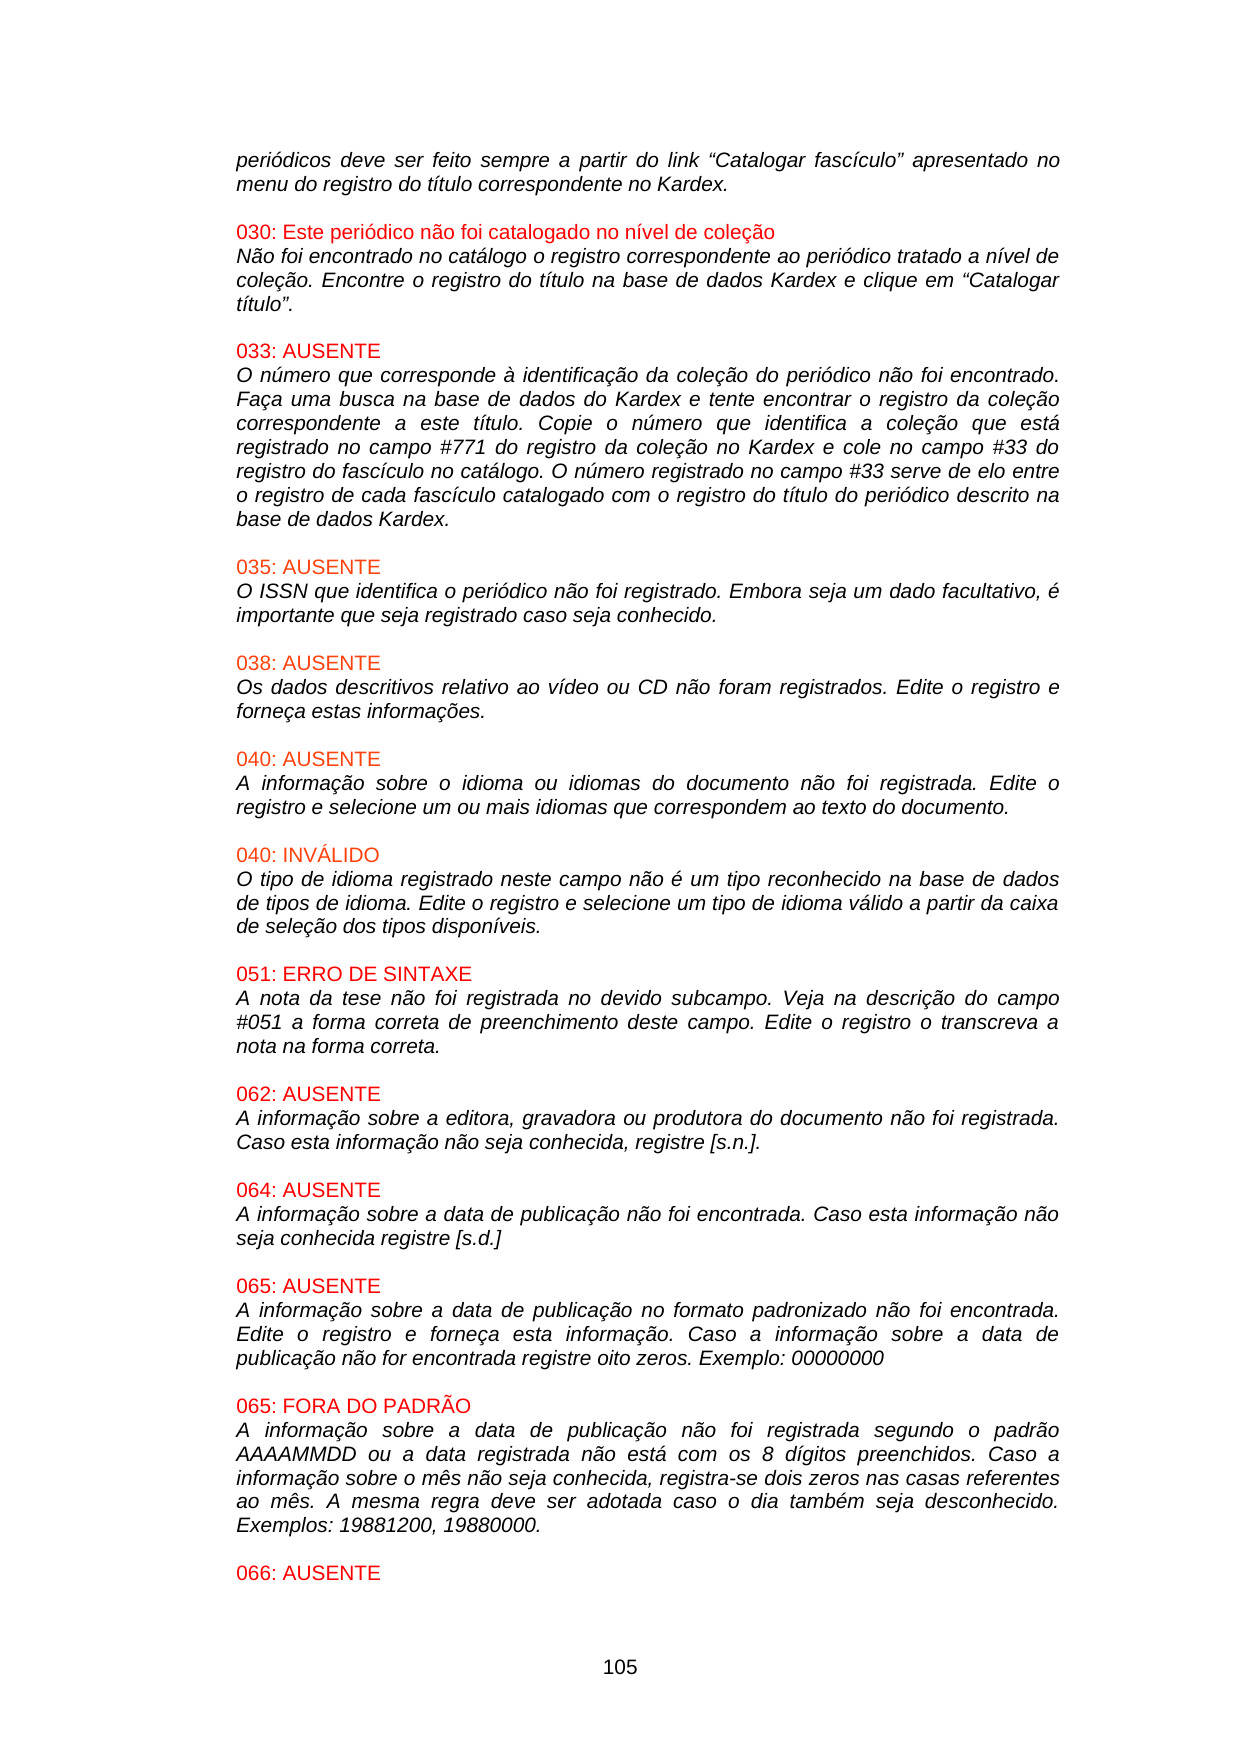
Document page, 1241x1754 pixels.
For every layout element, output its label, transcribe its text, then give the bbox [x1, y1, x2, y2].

text 065: AUSENTE [236, 1274, 1063, 1298]
text A nota da tese não foi registrada no devido subcampo. Veja na descrição do campo #051 a forma correta de preenchimento deste campo. Edite o registro o transcreva a nota na forma correta. [236, 986, 1063, 1058]
text A informação sobre a data de publicação no formato padronizado não foi encontrada. Edite o registro e forneça esta informação. Caso a informação sobre a data de publicação não for encontrada registre oito zeros. Exemplo: 00000000 [236, 1298, 1063, 1369]
text 064: AUSENTE [236, 1178, 1063, 1202]
text 030: Este periódico não foi catalogado no nível de coleção [236, 219, 1063, 243]
text A informação sobre a editora, gravadora ou produtora do documento não foi registrada. Caso esta informação não seja conhecida, registre [s.n.]. [236, 1106, 1063, 1154]
text 040: AUSENTE [236, 747, 1063, 771]
text 038: AUSENTE [236, 651, 1063, 675]
text 035: AUSENTE [236, 555, 1063, 579]
text 062: AUSENTE [236, 1082, 1063, 1106]
text 033: AUSENTE [236, 339, 1063, 363]
text 051: ERRO DE SINTAXE [236, 962, 1063, 986]
text 040: INVÁLIDO [236, 842, 1063, 866]
text A informação sobre a data de publicação não foi registrada segundo o padrão AAAAMMDD ou a data registrada não está com os 8 dígitos preenchidos. Caso a informação sobre o mês não seja conhecida, registra-se dois zeros nas casas referentes ao mês. A mesma regra deve ser adotada caso o dia também seja desconhecido. Exemplos: 19881200, 19880000. [236, 1417, 1063, 1537]
text O número que corresponde à identificação da coleção do periódico não foi encontrado. Faça uma busca na base de dados do Kardex e tente encontrar o registro da coleção correspondente a este título. Copie o número que identifica a coleção que está registrado no campo #771 do registro da coleção no Kardex e cole no campo #33 do registro do fascículo no catálogo. O número registrado no campo #33 serve de elo entre o registro de cada fascículo catalogado com o registro do título do periódico descrito na base de dados Kardex. [236, 363, 1063, 531]
text 066: AUSENTE [236, 1561, 1063, 1585]
text A informação sobre a data de publicação não foi encontrada. Caso esta informação não seja conhecida registre [s.d.] [236, 1202, 1063, 1250]
text A informação sobre o idioma ou idiomas do documento não foi registrada. Edite o registro e selecione um ou mais idiomas que correspondem ao texto do documento. [236, 771, 1063, 818]
text periódicos deve ser feito sempre a partir do link “Catalogar fascículo” apresentado no menu do registro do título correspondente no Kardex. [236, 148, 1063, 196]
text Não foi encontrado no catálogo o registro correspondente ao periódico tratado a nível de coleção. Encontre o registro do título na base de dados Kardex e clique em “Catalogar título”. [236, 243, 1063, 315]
text O ISSN que identifica o periódico não foi registrado. Embora seja um dado facultativo, é importante que seja registrado caso seja conhecido. [236, 579, 1063, 627]
text O tipo de idioma registrado neste campo não é um tipo reconhecido na base de dados de tipos de idioma. Edite o registro e selecione um tipo de idioma válido a partir da caixa de seleção dos tipos disponíveis. [236, 866, 1063, 938]
text Os dados descritivos relativo ao vídeo ou CD não foram registrados. Edite o registro e forneça estas informações. [236, 675, 1063, 723]
text 065: FORA DO PADRÃO [236, 1393, 1063, 1417]
